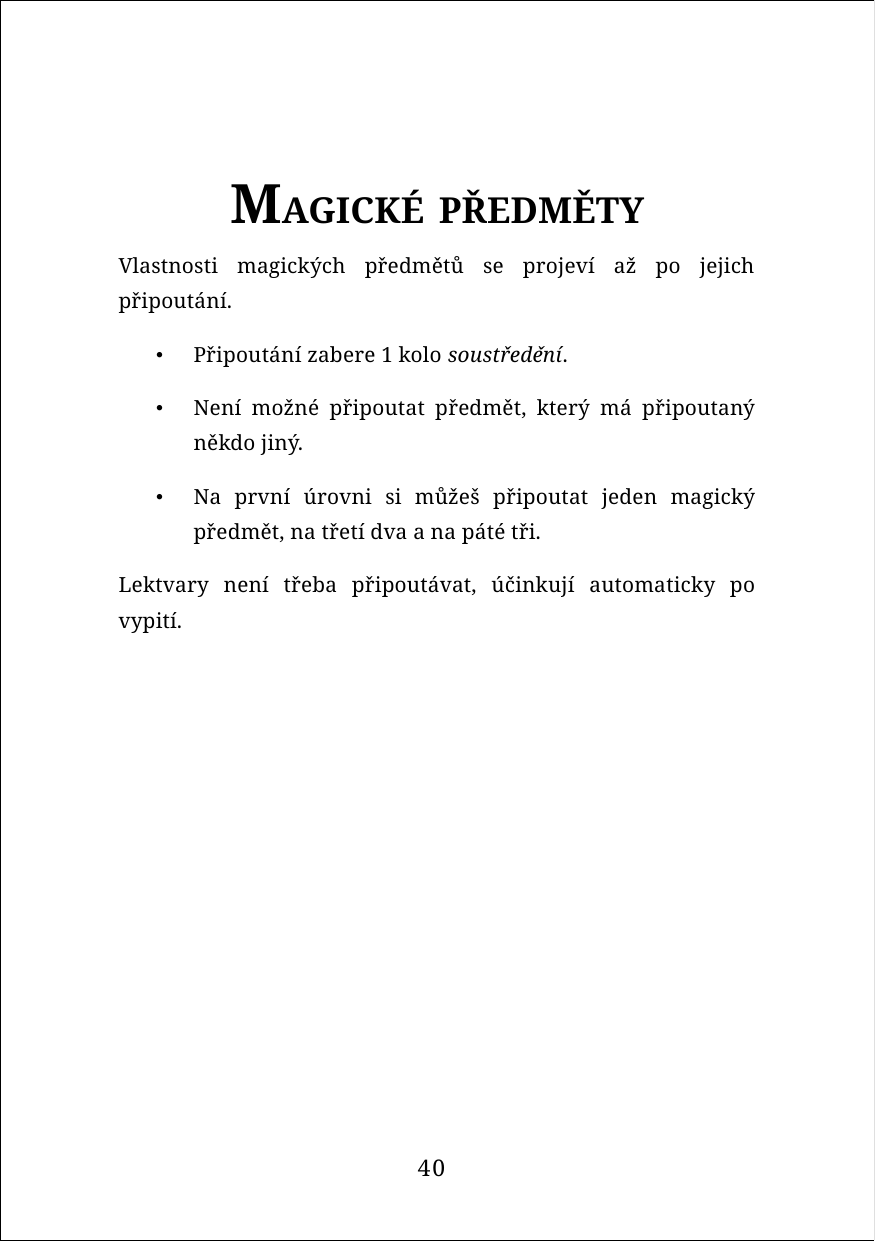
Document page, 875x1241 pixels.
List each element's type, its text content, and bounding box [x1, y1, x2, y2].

list Připoutání zabere 1 kolo soustředění. [156, 340, 756, 368]
subtitle Magické předměty [118, 166, 756, 239]
text Vlastnosti magických předmětů se projeví až po jejich připoutání. [118, 251, 756, 315]
list Není možné připoutat předmět, který má připoutaný někdo jiný. [156, 393, 756, 457]
list Na první úrovni si můžeš připoutat jeden magický předmět, na třetí dva a na páté tři. [156, 482, 756, 546]
text Lektvary není třeba připoutávat, účinkují automaticky po vypití. [118, 571, 756, 634]
